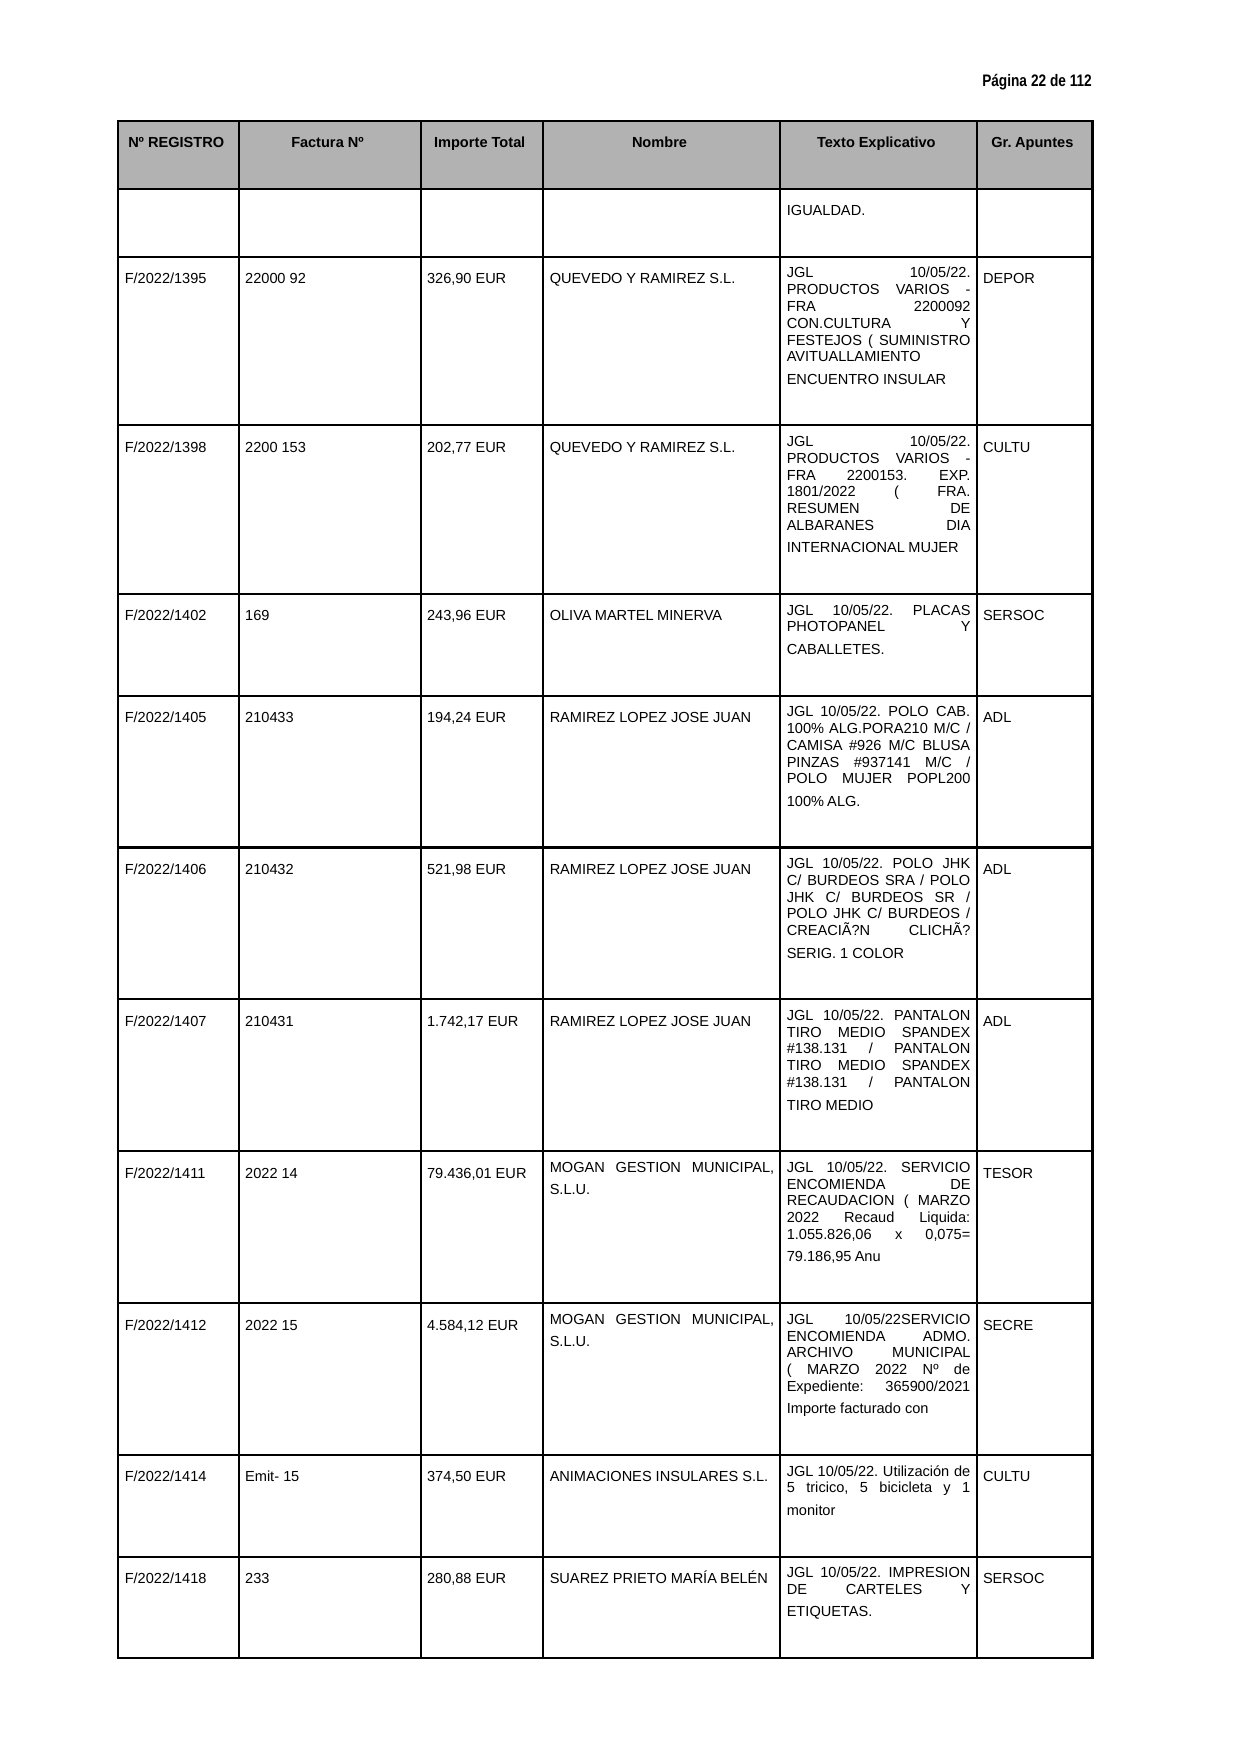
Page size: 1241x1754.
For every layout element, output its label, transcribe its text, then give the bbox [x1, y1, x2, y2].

table_cell JGL 10/05/22. PRODUCTOS VARIOS - FRA 2200153. EXP. 1801/2022 ( FRA. RESUMEN DE ALBARANES DIA INTERNACIONAL MUJER [781, 426, 976, 593]
table_cell JGL 10/05/22SERVICIO ENCOMIENDA ADMO. ARCHIVO MUNICIPAL ( MARZO 2022 Nº de Expediente: 365900/2021 Importe facturado con [781, 1304, 976, 1454]
table_cell 280,88 EUR [422, 1558, 542, 1657]
table_cell JGL 10/05/22. IMPRESION DE CARTELES Y ETIQUETAS. [781, 1558, 976, 1657]
table_cell 233 [240, 1558, 420, 1657]
table_cell MOGAN GESTION MUNICIPAL, S.L.U. [544, 1304, 779, 1454]
table_cell F/2022/1411 [119, 1152, 238, 1302]
table_cell JGL 10/05/22. PANTALON TIRO MEDIO SPANDEX #138.131 / PANTALON TIRO MEDIO SPANDEX #138.131 / PANTALON TIRO MEDIO [781, 1000, 976, 1150]
table_cell 2022 14 [240, 1152, 420, 1302]
table_cell F/2022/1414 [119, 1456, 238, 1556]
table_header Importe Total [422, 122, 542, 188]
table_header Nombre [544, 122, 779, 188]
table_cell F/2022/1407 [119, 1000, 238, 1150]
table_cell RAMIREZ LOPEZ JOSE JUAN [544, 1000, 779, 1150]
table_cell IGUALDAD. [781, 190, 976, 256]
table_cell F/2022/1402 [119, 595, 238, 694]
table_cell CULTU [978, 1456, 1091, 1556]
table_cell F/2022/1395 [119, 258, 238, 424]
table_cell Emit- 15 [240, 1456, 420, 1556]
table_cell ADL [978, 1000, 1091, 1150]
table_cell [119, 190, 238, 256]
table_cell 2200 153 [240, 426, 420, 593]
table_cell 194,24 EUR [422, 697, 542, 846]
table_cell JGL 10/05/22. PLACAS PHOTOPANEL Y CABALLETES. [781, 595, 976, 694]
table_cell F/2022/1398 [119, 426, 238, 593]
table_header Texto Explicativo [781, 122, 976, 188]
table_cell 210431 [240, 1000, 420, 1150]
table_cell 169 [240, 595, 420, 694]
table_cell RAMIREZ LOPEZ JOSE JUAN [544, 697, 779, 846]
table_cell CULTU [978, 426, 1091, 593]
table_cell [240, 190, 420, 256]
table_cell ADL [978, 697, 1091, 846]
table_cell JGL 10/05/22. SERVICIO ENCOMIENDA DE RECAUDACION ( MARZO 2022 Recaud Liquida: 1.055.826,06 x 0,075= 79.186,95 Anu [781, 1152, 976, 1302]
table_cell JGL 10/05/22. PRODUCTOS VARIOS - FRA 2200092 CON.CULTURA Y FESTEJOS ( SUMINISTRO AVITUALLAMIENTO ENCUENTRO INSULAR [781, 258, 976, 424]
table_cell [422, 190, 542, 256]
table_cell 326,90 EUR [422, 258, 542, 424]
table_cell OLIVA MARTEL MINERVA [544, 595, 779, 694]
table_header Nº REGISTRO [119, 122, 238, 188]
table_cell 521,98 EUR [422, 849, 542, 998]
table_header Gr. Apuntes [978, 122, 1091, 188]
table_cell RAMIREZ LOPEZ JOSE JUAN [544, 849, 779, 998]
table_cell SERSOC [978, 1558, 1091, 1657]
table_cell 374,50 EUR [422, 1456, 542, 1556]
table_cell QUEVEDO Y RAMIREZ S.L. [544, 426, 779, 593]
table_header Factura Nº [240, 122, 420, 188]
table_cell SECRE [978, 1304, 1091, 1454]
table_cell F/2022/1406 [119, 849, 238, 998]
table_cell QUEVEDO Y RAMIREZ S.L. [544, 258, 779, 424]
table_cell 79.436,01 EUR [422, 1152, 542, 1302]
table_cell F/2022/1412 [119, 1304, 238, 1454]
table_cell DEPOR [978, 258, 1091, 424]
table_cell 1.742,17 EUR [422, 1000, 542, 1150]
table_cell 4.584,12 EUR [422, 1304, 542, 1454]
table_cell F/2022/1405 [119, 697, 238, 846]
table_cell 210432 [240, 849, 420, 998]
table_cell JGL 10/05/22. POLO JHK C/ BURDEOS SRA / POLO JHK C/ BURDEOS SR / POLO JHK C/ BURDEOS / CREACIÃ?N CLICHÃ? SERIG. 1 COLOR [781, 849, 976, 998]
table_cell TESOR [978, 1152, 1091, 1302]
table_cell 202,77 EUR [422, 426, 542, 593]
table_cell ANIMACIONES INSULARES S.L. [544, 1456, 779, 1556]
table_cell 243,96 EUR [422, 595, 542, 694]
table_cell F/2022/1418 [119, 1558, 238, 1657]
table_cell SERSOC [978, 595, 1091, 694]
table_cell MOGAN GESTION MUNICIPAL, S.L.U. [544, 1152, 779, 1302]
table_cell [544, 190, 779, 256]
table_cell JGL 10/05/22. Utilización de 5 tricico, 5 bicicleta y 1 monitor [781, 1456, 976, 1556]
table_cell [978, 190, 1091, 256]
table_cell SUAREZ PRIETO MARÍA BELÉN [544, 1558, 779, 1657]
table_cell JGL 10/05/22. POLO CAB. 100% ALG.PORA210 M/C / CAMISA #926 M/C BLUSA PINZAS #937141 M/C / POLO MUJER POPL200 100% ALG. [781, 697, 976, 846]
table_cell 210433 [240, 697, 420, 846]
table_cell 22000 92 [240, 258, 420, 424]
table_cell 2022 15 [240, 1304, 420, 1454]
table_cell ADL [978, 849, 1091, 998]
